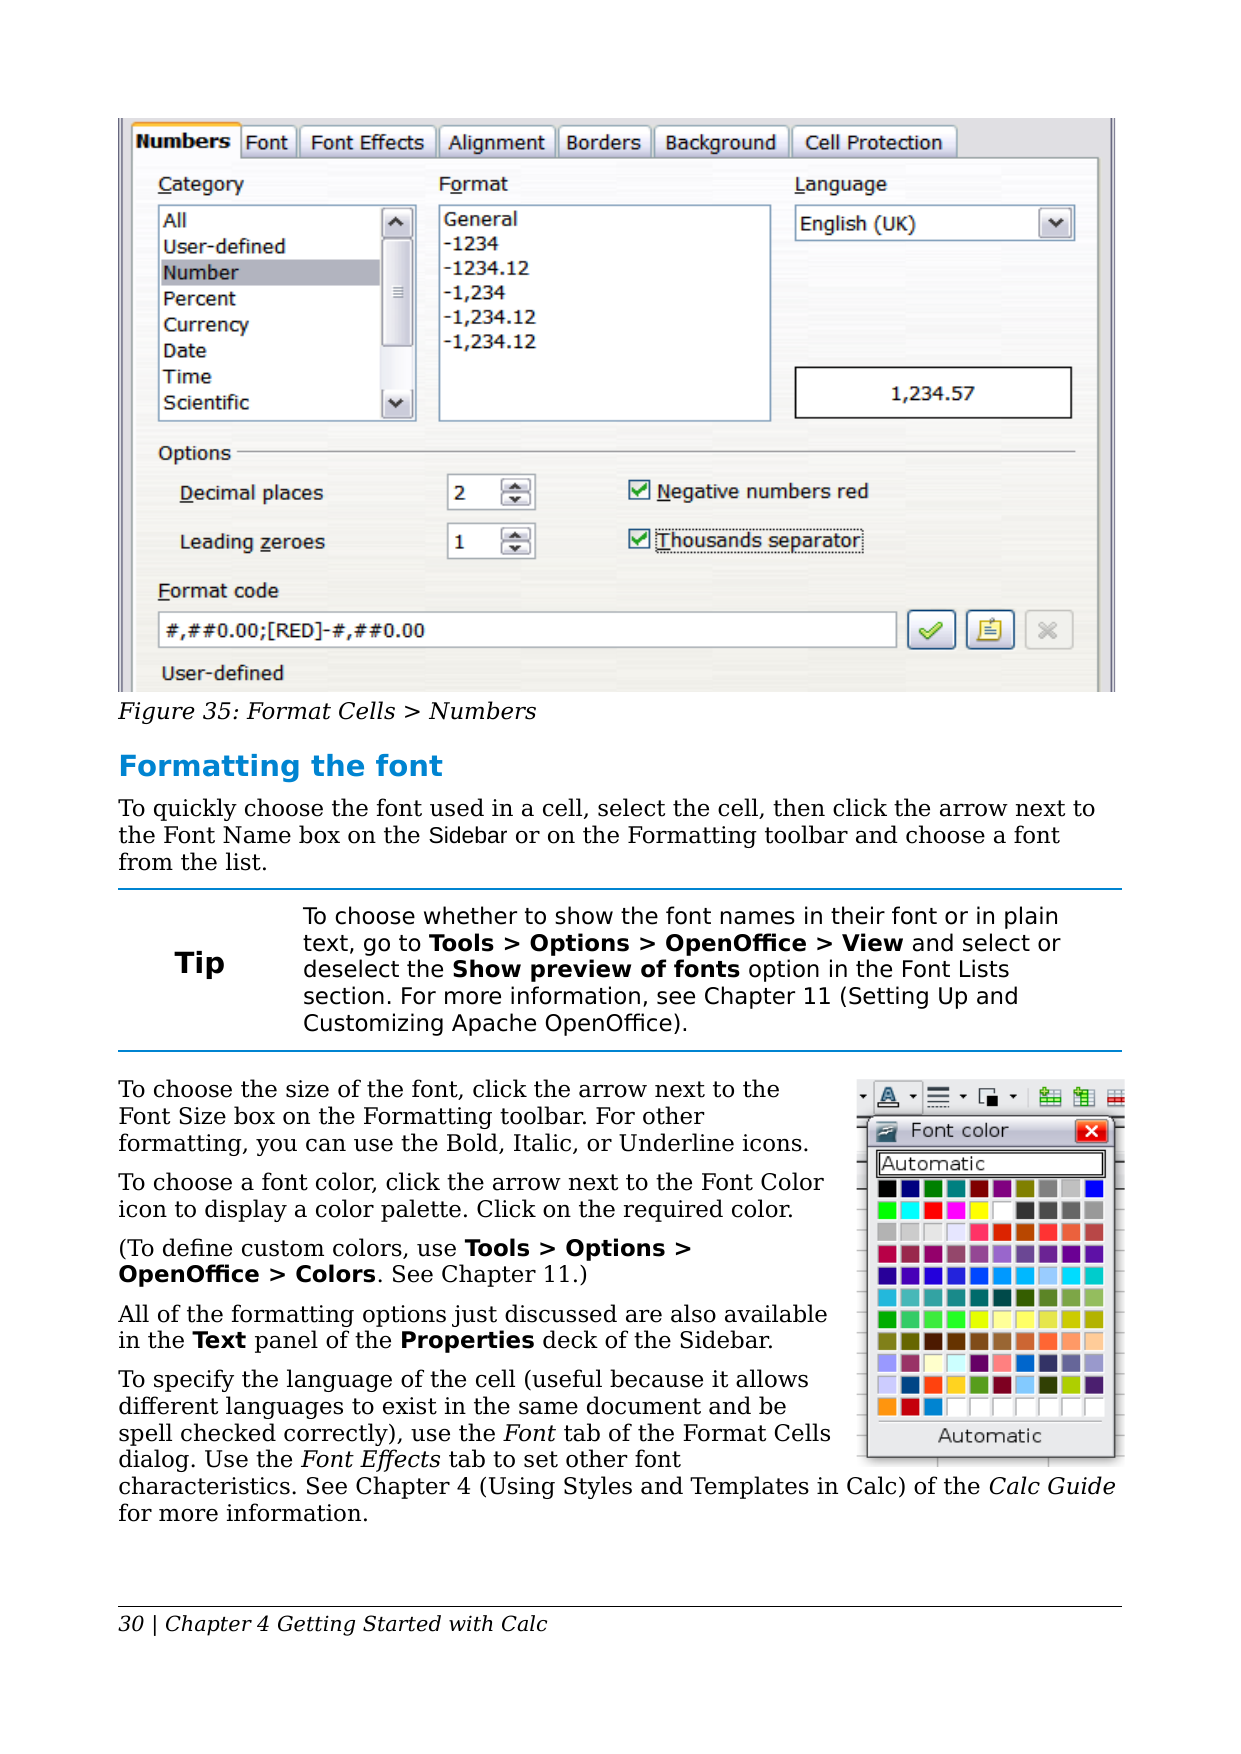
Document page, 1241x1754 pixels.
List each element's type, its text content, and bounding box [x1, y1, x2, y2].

table_header Tip [118, 890, 281, 1049]
text To specify the language of the cell (useful because it allows different languages to exist in the same document and be spell checked correctly), use the Font tab of the Format Cells dialog. Use the Font Effects tab to set other font characteristics. See Chapter 4 (Using Styles and Templates in Calc) of the Calc Guide for more information. [118, 1367, 1122, 1527]
table_header To choose whether to show the font names in their font or in plain text, go to Tools > Options > OpenOffice > View and select or deselect the Show preview of fonts option in the Font Lists section. For more information, see Chapter 11 (Setting Up and Customizing Apache OpenOffice). [281, 890, 1122, 1049]
text (To define custom colors, use Tools > Options > OpenOffice > Colors. See Chapter 11.) [118, 1235, 856, 1288]
text To quickly choose the font used in a cell, select the cell, then click the arrow next to the Font Name box on the Sidebar or on the Formatting toolbar and choose a font from the list. [118, 795, 1122, 876]
text All of the formatting options just discussed are also available in the Text panel of the Properties deck of the Sidebar. [118, 1301, 856, 1354]
text To choose a font color, click the arrow next to the Font Color icon to display a color palette. Click on the required color. [118, 1169, 856, 1222]
text Figure 35: Format Cells > Numbers [118, 698, 1115, 725]
text To choose the size of the font, click the arrow next to the Font Size box on the Formatting toolbar. For other formatting, you can use the Bold, Italic, or Underline icons. [118, 1077, 1122, 1157]
picture [856, 1078, 1125, 1467]
picture [118, 118, 1116, 692]
